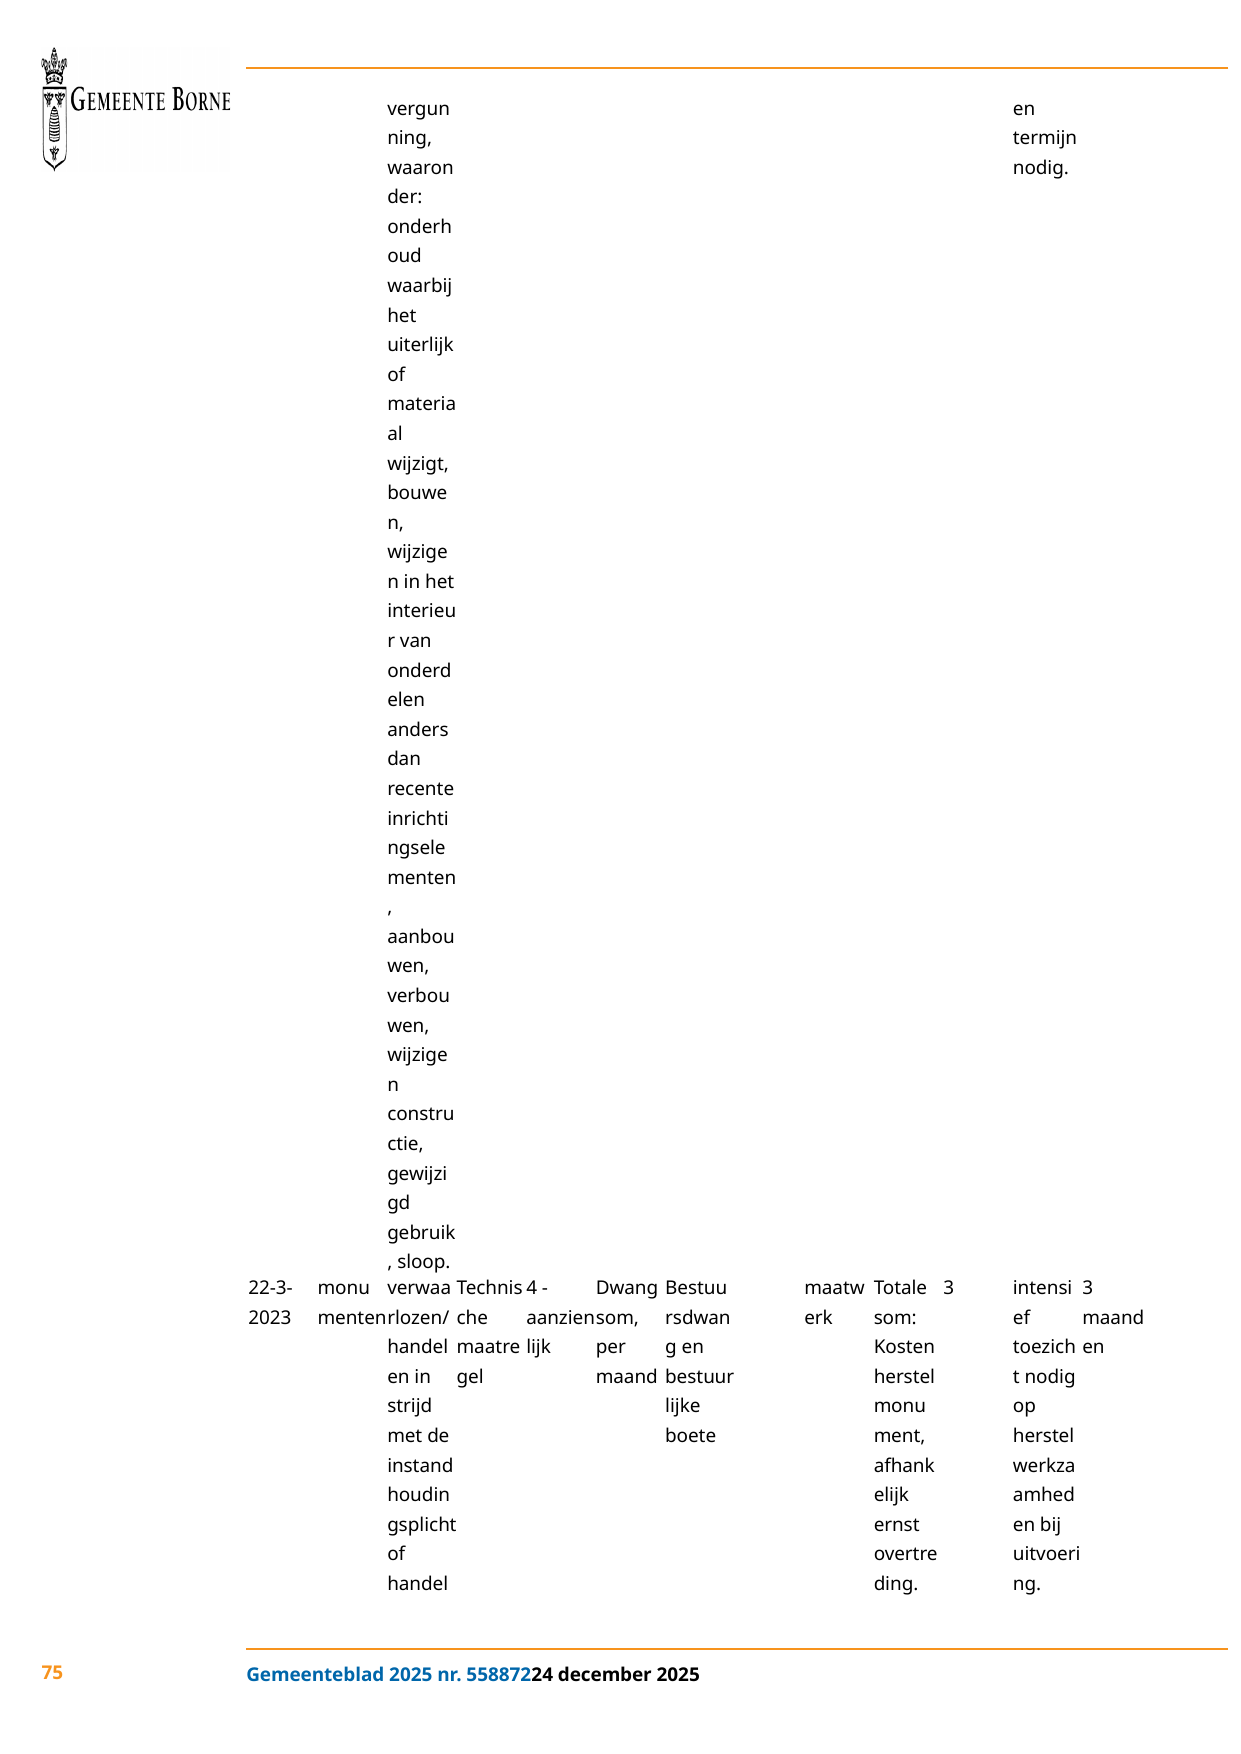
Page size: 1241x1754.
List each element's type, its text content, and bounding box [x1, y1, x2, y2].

picture [41, 47, 231, 172]
table_cell Technische maatregel [456, 1274, 526, 1596]
table_cell [943, 95, 1013, 1274]
table_cell [735, 1274, 804, 1596]
table_cell 3 [943, 1274, 1013, 1596]
table_cell monumenten [318, 1274, 387, 1596]
table_cell maatwerk [804, 1274, 873, 1596]
table_cell [596, 95, 665, 1274]
table_cell Totale som: Kosten herstel monument, afhankelijk ernst overtreding. [874, 1274, 943, 1596]
table_cell 22-3-2023 [248, 1274, 317, 1596]
table_cell [665, 95, 734, 1274]
table_cell vergunning, waaronder: onderhoud waarbij het uiterlijk of materiaal wijzigt, bouwen, wijzigen in het interieur van onderdelen anders dan recente inrichtingselementen, aanbouwen, verbouwen, wijzigen constructie, gewijzigd gebruik, sloop. [387, 95, 456, 1274]
table_cell [804, 95, 873, 1274]
table_cell 4 - aanzienlijk [526, 1274, 596, 1596]
table_cell Bestuursdwang en bestuurlijke boete [665, 1274, 734, 1596]
table_cell [735, 95, 804, 1274]
table_cell [526, 95, 596, 1274]
table_cell Dwangsom, per maand [596, 1274, 665, 1596]
table_cell [456, 95, 526, 1274]
table_cell [874, 95, 943, 1274]
table_cell [248, 95, 317, 1274]
table_cell en termijn nodig. [1013, 95, 1082, 1274]
table_cell [1082, 95, 1152, 1274]
table_cell [318, 95, 387, 1274]
table_cell intensief toezicht nodig op herstelwerkzaamheden bij uitvoering. [1013, 1274, 1082, 1596]
table_cell 3 maanden [1082, 1274, 1152, 1596]
table_cell verwaarlozen/handelen in strijd met de instandhoudingsplicht of handel [387, 1274, 456, 1596]
